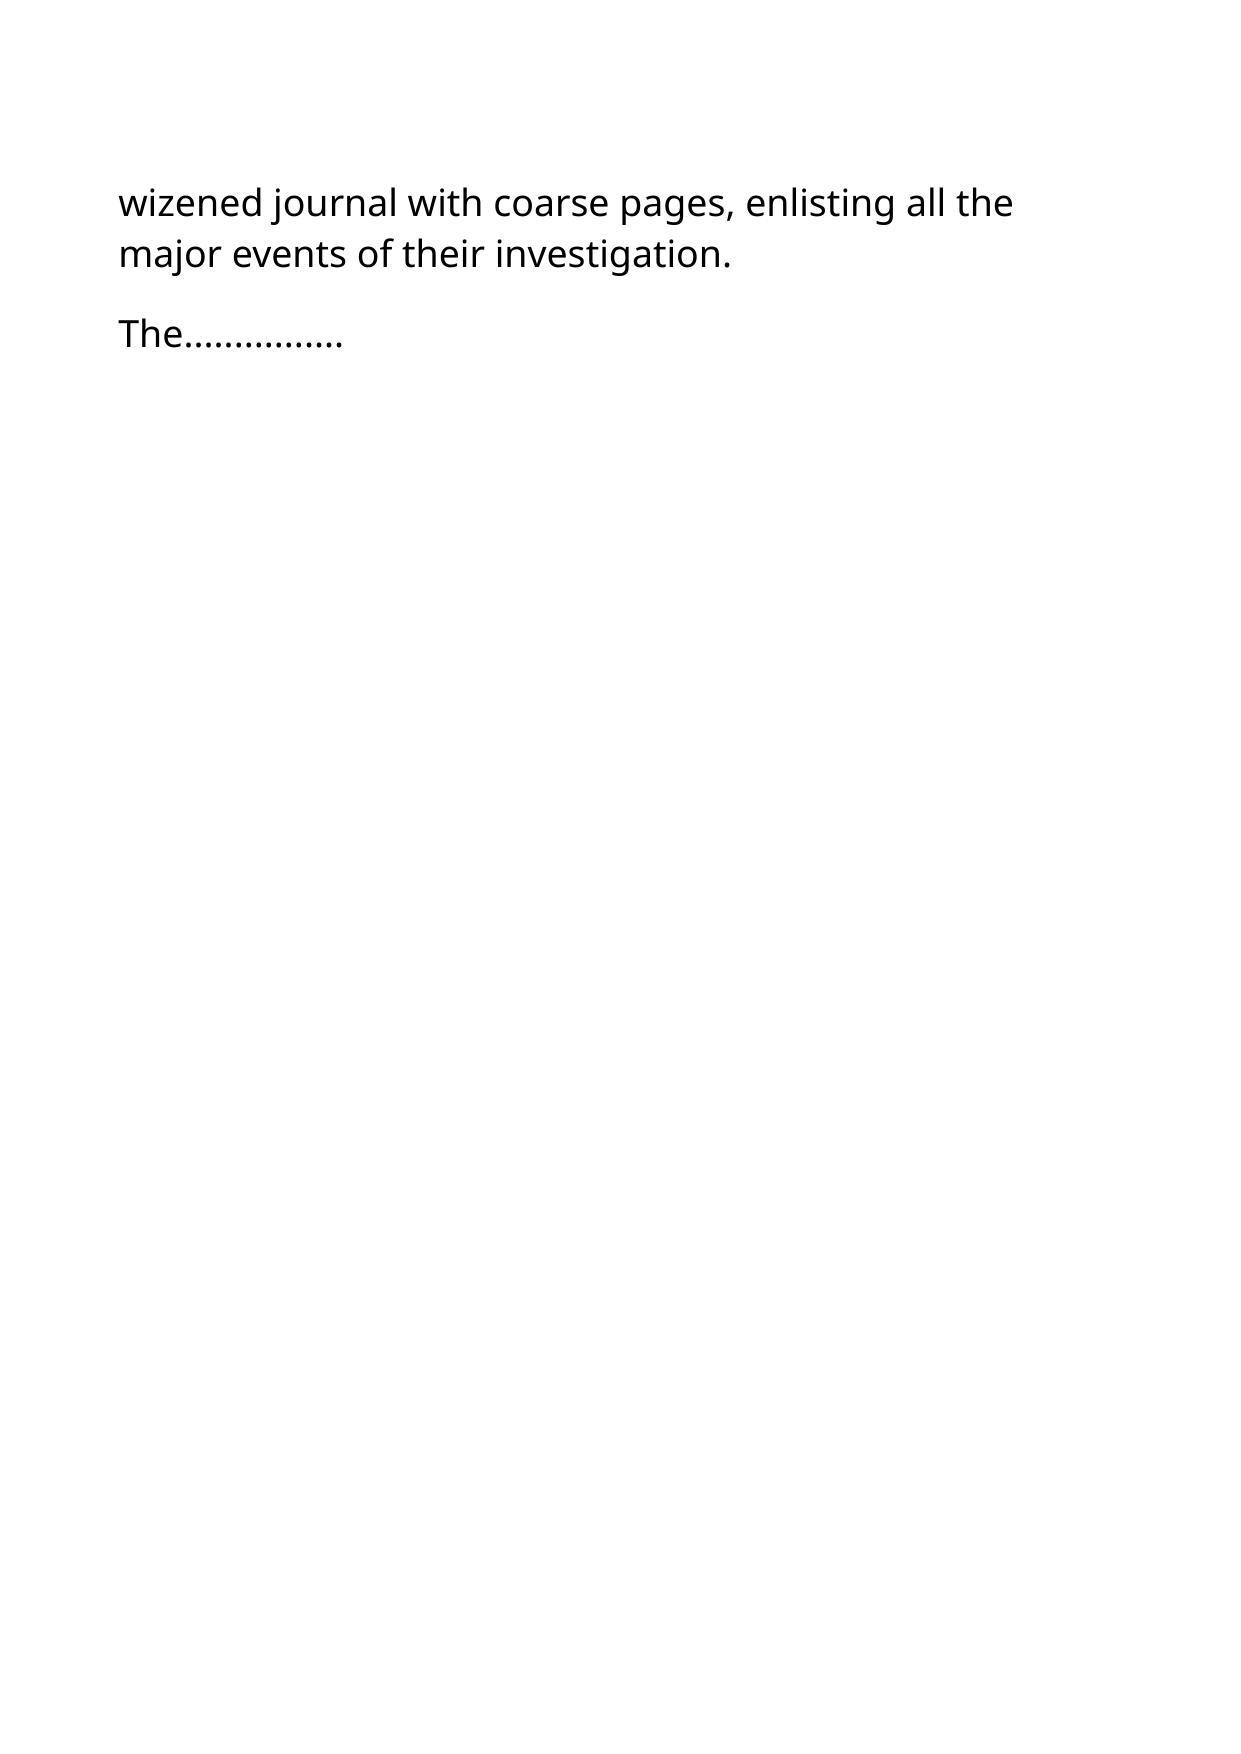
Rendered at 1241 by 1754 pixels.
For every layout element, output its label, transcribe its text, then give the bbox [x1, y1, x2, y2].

text wizened journal with coarse pages, enlisting all the major events of their investigation. [118, 176, 1122, 278]
text The................ [118, 307, 1122, 358]
